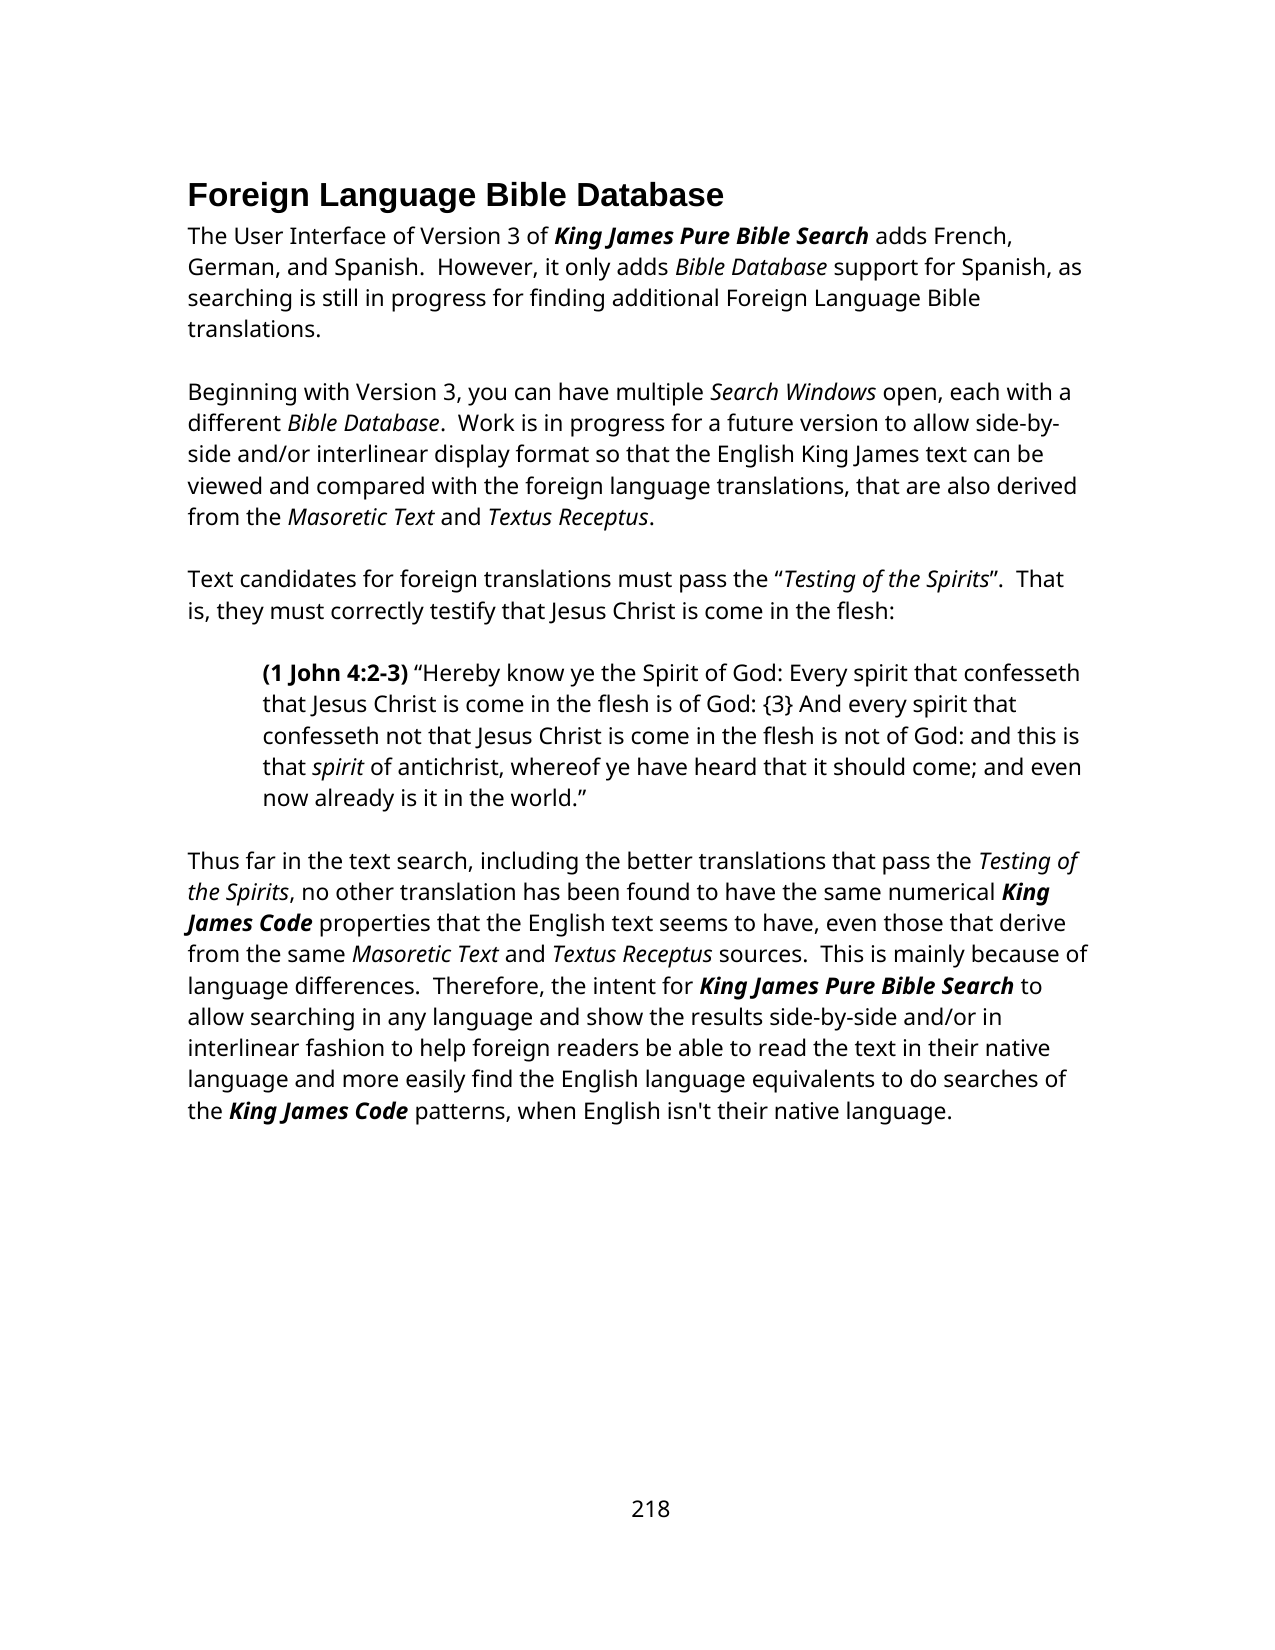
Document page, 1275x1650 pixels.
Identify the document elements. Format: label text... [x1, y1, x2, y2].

text Beginning with Version 3, you can have multiple Search Windows open, each with a different Bible Database. Work is in progress for a future version to allow side-by-side and/or interlinear display format so that the English King James text can be viewed and compared with the foreign language translations, that are also derived from the Masoretic Text and Textus Receptus. [187, 376, 1087, 532]
subtitle Foreign Language Bible Database [187, 175, 1087, 213]
text (1 John 4:2-3) “Hereby know ye the Spirit of God: Every spirit that confesseth that Jesus Christ is come in the flesh is of God: {3} And every spirit that confesseth not that Jesus Christ is come in the flesh is not of God: and this is that spirit of antichrist, whereof ye have heard that it should come; and even now already is it in the world.” [262, 657, 1087, 813]
text The User Interface of Version 3 of King James Pure Bible Search adds French, German, and Spanish. However, it only adds Bible Database support for Spanish, as searching is still in progress for finding additional Foreign Language Bible translations. [187, 220, 1087, 345]
text Text candidates for foreign translations must pass the “Testing of the Spirits”. That is, they must correctly testify that Jesus Christ is come in the flesh: [187, 563, 1087, 626]
text Thus far in the text search, including the better translations that pass the Testing of the Spirits, no other translation has been found to have the same numerical King James Code properties that the English text seems to have, even those that derive from the same Masoretic Text and Textus Receptus sources. This is mainly because of language differences. Therefore, the intent for King James Pure Bible Search to allow searching in any language and show the results side-by-side and/or in interlinear fashion to help foreign readers be able to read the text in their native language and more easily find the English language equivalents to do searches of the King James Code patterns, when English isn't their native language. [187, 845, 1087, 1126]
